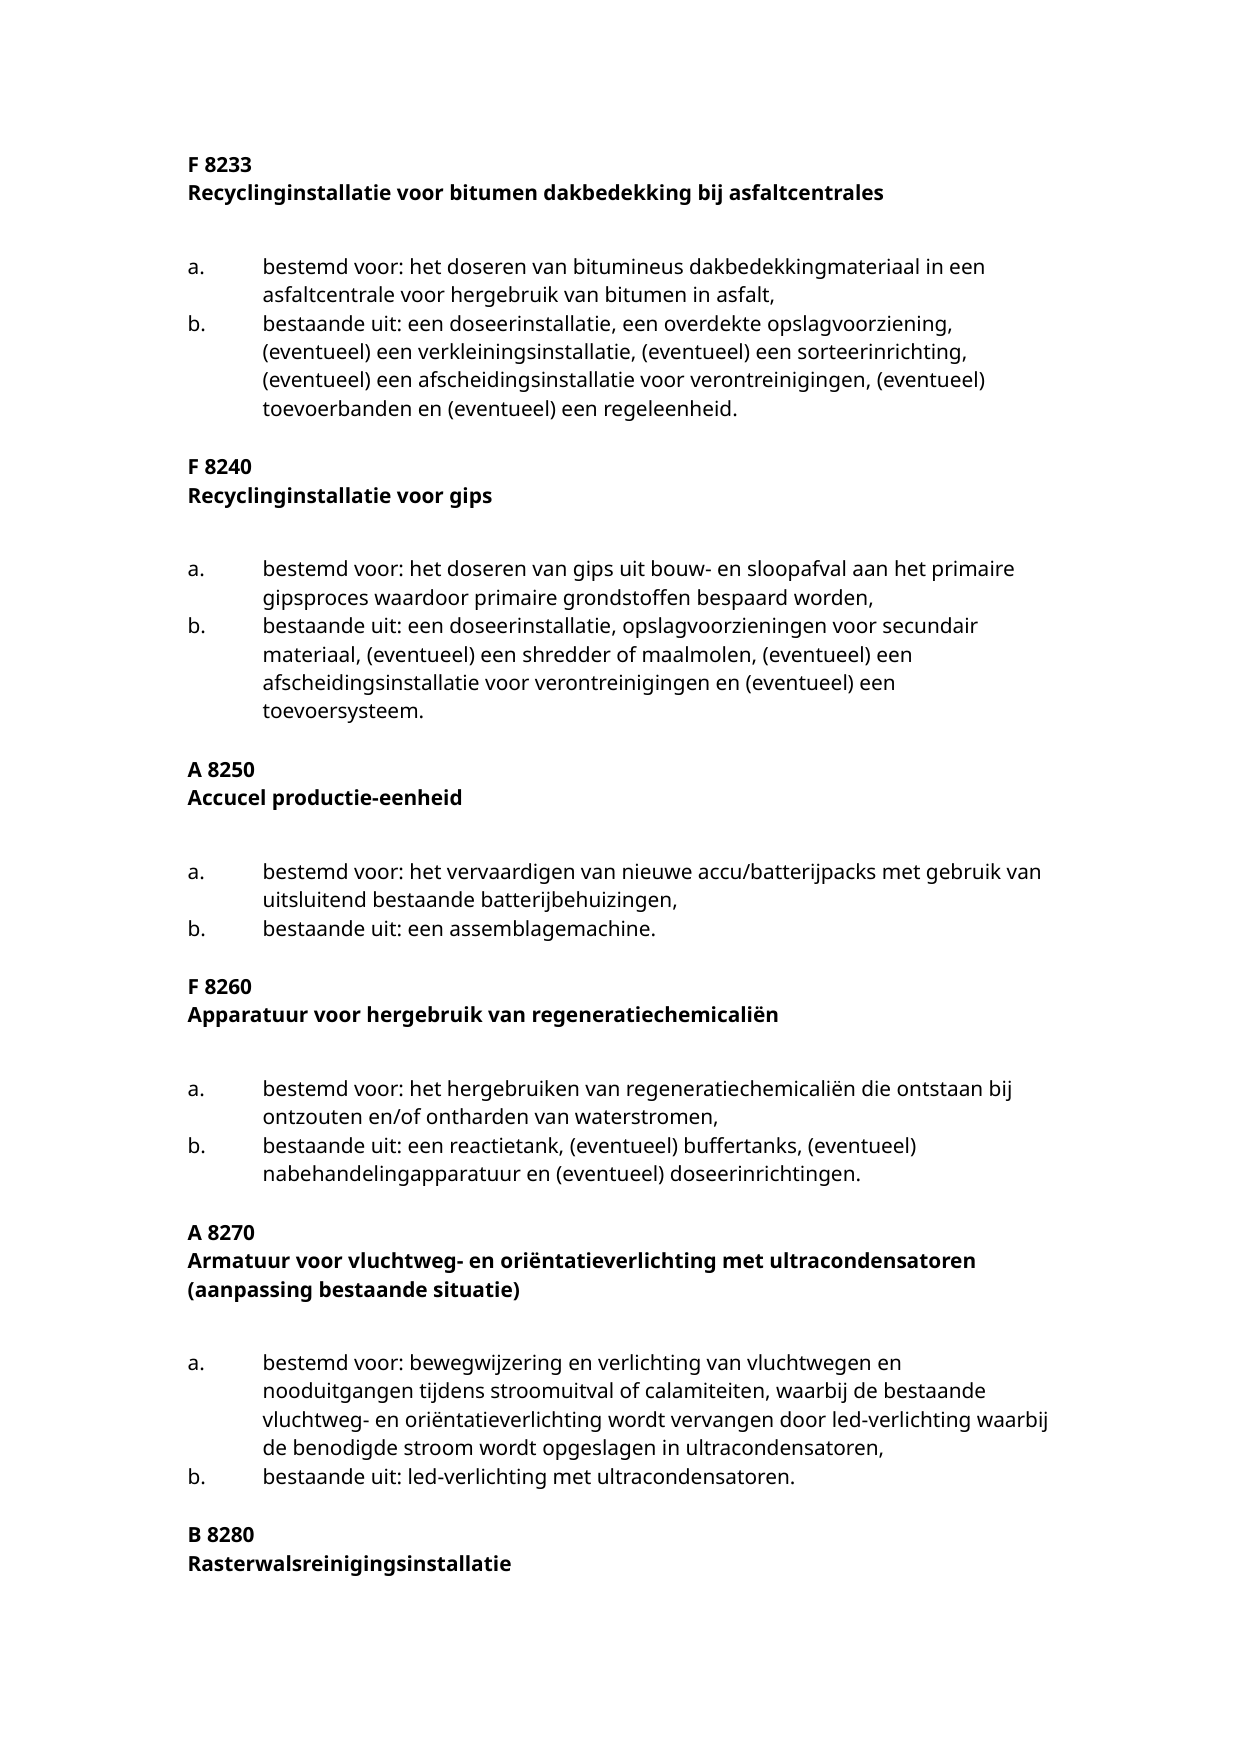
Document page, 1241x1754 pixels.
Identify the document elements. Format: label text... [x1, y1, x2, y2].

list bestemd voor: het doseren van bitumineus dakbedekkingmateriaal in een asfaltcentrale voor hergebruik van bitumen in asfalt, [187, 252, 1053, 309]
text A 8250 [187, 755, 1053, 783]
text Armatuur voor vluchtweg- en oriëntatieverlichting met ultracondensatoren (aanpassing bestaande situatie) [187, 1246, 1053, 1303]
text A 8270 [187, 1218, 1053, 1246]
list bestaande uit: led-verlichting met ultracondensatoren. [187, 1462, 1053, 1490]
list bestaande uit: een assemblagemachine. [187, 914, 1053, 942]
text Recyclinginstallatie voor bitumen dakbedekking bij asfaltcentrales [187, 178, 1053, 207]
text F 8260 [187, 972, 1053, 1001]
text Rasterwalsreinigingsinstallatie [187, 1549, 1053, 1577]
list bestaande uit: een doseerinstallatie, opslagvoorzieningen voor secundair materiaal, (eventueel) een shredder of maalmolen, (eventueel) een afscheidingsinstallatie voor verontreinigingen en (eventueel) een toevoersysteem. [187, 611, 1053, 725]
text F 8233 [187, 150, 1053, 178]
list bestemd voor: het hergebruiken van regeneratiechemicaliën die ontstaan bij ontzouten en/of ontharden van waterstromen, [187, 1074, 1053, 1131]
list bestaande uit: een reactietank, (eventueel) buffertanks, (eventueel) nabehandelingapparatuur en (eventueel) doseerinrichtingen. [187, 1131, 1053, 1188]
list bestemd voor: het vervaardigen van nieuwe accu/batterijpacks met gebruik van uitsluitend bestaande batterijbehuizingen, [187, 857, 1053, 914]
list bestaande uit: een doseerinstallatie, een overdekte opslagvoorziening, (eventueel) een verkleiningsinstallatie, (eventueel) een sorteerinrichting, (eventueel) een afscheidingsinstallatie voor verontreinigingen, (eventueel) toevoerbanden en (eventueel) een regeleenheid. [187, 309, 1053, 422]
list bestemd voor: bewegwijzering en verlichting van vluchtwegen en nooduitgangen tijdens stroomuitval of calamiteiten, waarbij de bestaande vluchtweg- en oriëntatieverlichting wordt vervangen door led-verlichting waarbij de benodigde stroom wordt opgeslagen in ultracondensatoren, [187, 1348, 1053, 1462]
text B 8280 [187, 1520, 1053, 1549]
text Recyclinginstallatie voor gips [187, 481, 1053, 509]
text Accucel productie-eenheid [187, 783, 1053, 812]
list bestemd voor: het doseren van gips uit bouw- en sloopafval aan het primaire gipsproces waardoor primaire grondstoffen bespaard worden, [187, 554, 1053, 611]
text F 8240 [187, 452, 1053, 481]
text Apparatuur voor hergebruik van regeneratiechemicaliën [187, 1001, 1053, 1029]
